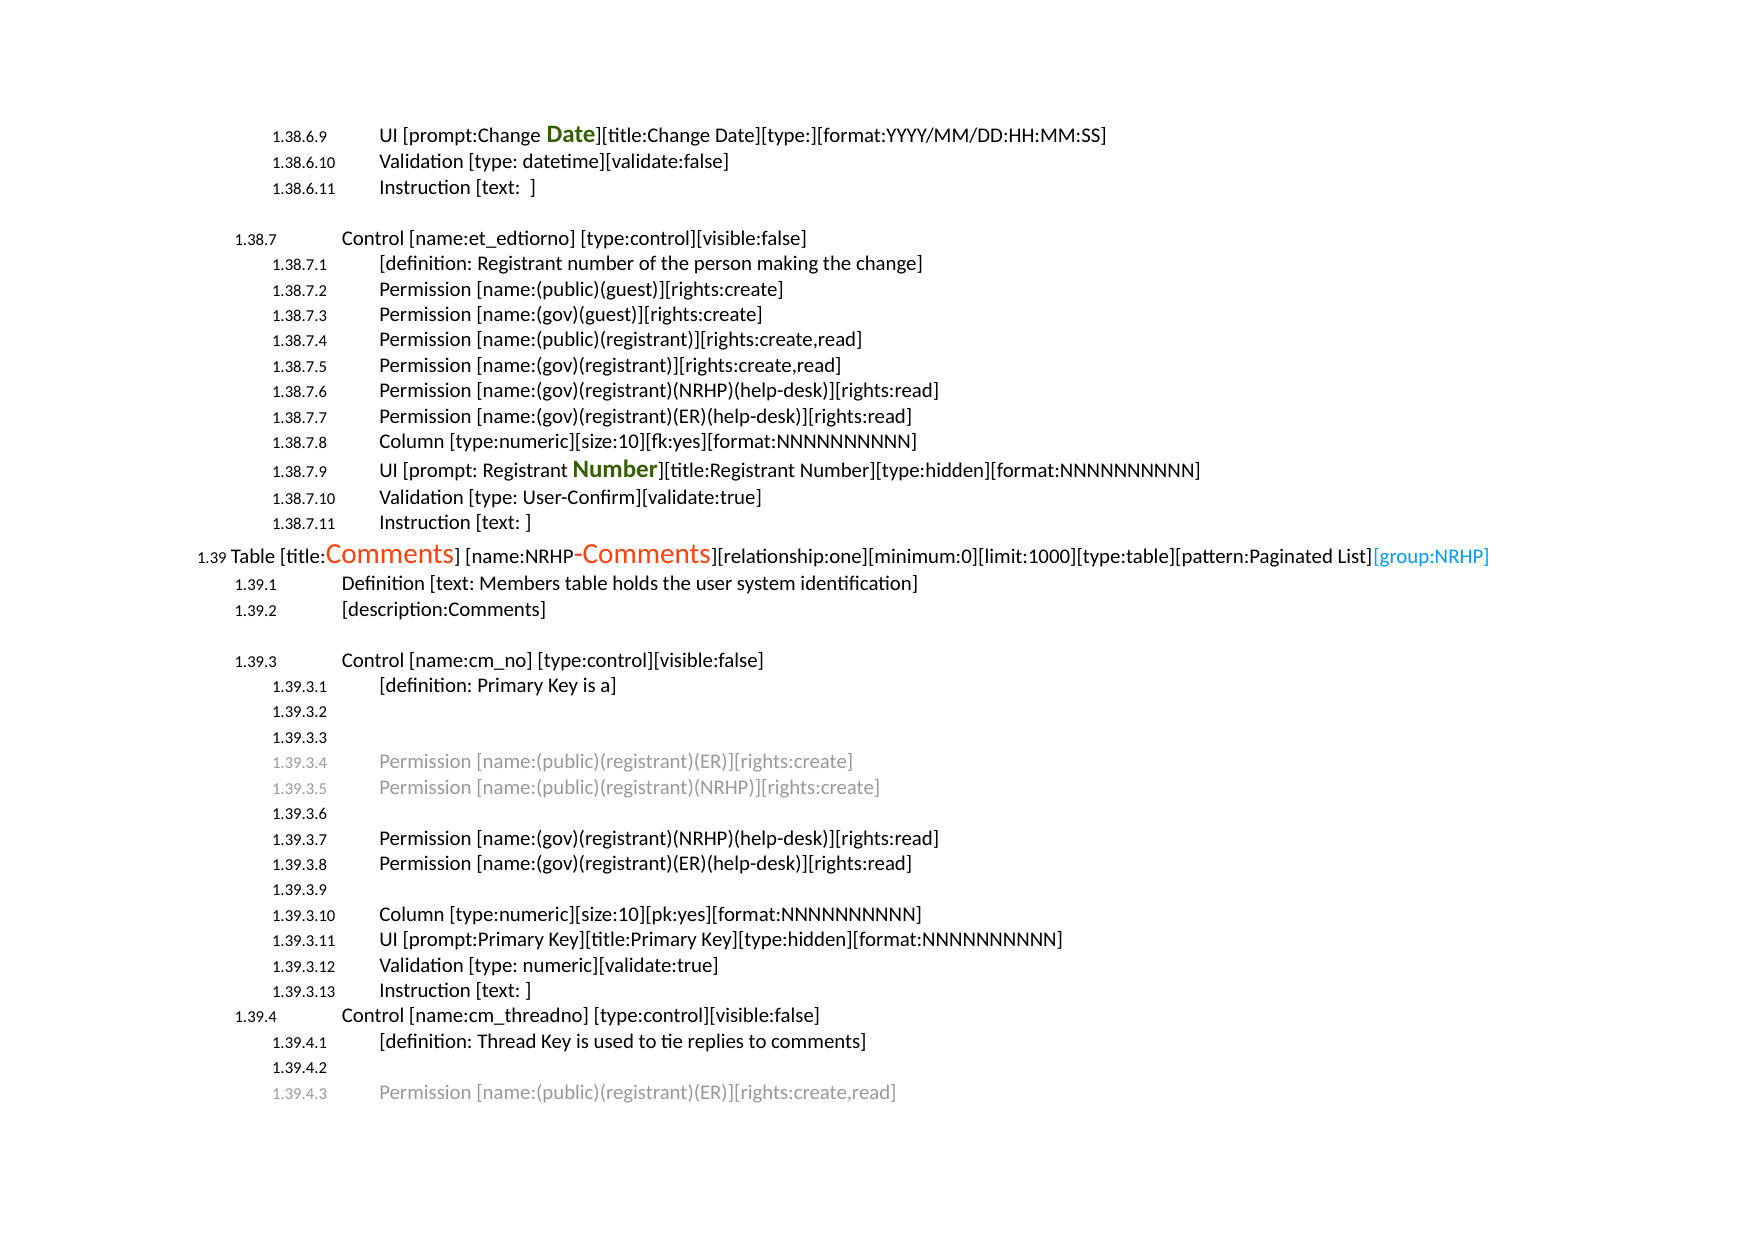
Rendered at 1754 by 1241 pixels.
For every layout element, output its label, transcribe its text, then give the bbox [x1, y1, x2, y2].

list UI [prompt:Change Date][title:Change Date][type:][format:YYYY/MM/DD:HH:MM:SS] [268, 118, 1636, 149]
list UI [prompt: Registrant Number][title:Registrant Number][type:hidden][format:NNNNNNNNNN] [268, 454, 1636, 484]
list Permission [name:(gov)(guest)][rights:create] [268, 301, 1636, 327]
list Validation [type: numeric][validate:true] [268, 952, 1636, 977]
list Permission [name:(gov)(registrant)(NRHP)(help-desk)][rights:read] [268, 377, 1636, 403]
list Permission [name:(public)(guest)][rights:create] [268, 276, 1636, 301]
list Permission [name:(public)(registrant)(ER)][rights:create,read] [268, 1079, 1636, 1104]
list Control [name:cm_no] [type:control][visible:false] [231, 647, 1636, 672]
list Column [type:numeric][size:10][fk:yes][format:NNNNNNNNNN] [268, 428, 1636, 454]
list Permission [name:(public)(registrant)][rights:create,read] [268, 327, 1636, 352]
list UI [prompt:Primary Key][title:Primary Key][type:hidden][format:NNNNNNNNNN] [268, 926, 1636, 952]
list Permission [name:(gov)(registrant)(ER)(help-desk)][rights:read] [268, 403, 1636, 428]
list [definition: Registrant number of the person making the change] [268, 250, 1636, 276]
list Permission [name:(gov)(registrant)(NRHP)(help-desk)][rights:read] [268, 825, 1636, 850]
list Instruction [text: ] [268, 509, 1636, 535]
list Validation [type: User-Confirm][validate:true] [268, 484, 1636, 509]
list Permission [name:(gov)(registrant)(ER)(help-desk)][rights:read] [268, 850, 1636, 876]
list Table [title:Comments] [name:NRHP-Comments][relationship:one][minimum:0][limit:1000][type:table][pattern:Paginated List][group:NRHP] [193, 535, 1636, 571]
list [definition: Primary Key is a] [268, 672, 1636, 698]
list [description:Comments] [231, 596, 1636, 621]
list Definition [text: Members table holds the user system identification] [231, 571, 1636, 596]
list [definition: Thread Key is used to tie replies to comments] [268, 1028, 1636, 1053]
list Permission [name:(gov)(registrant)][rights:create,read] [268, 352, 1636, 377]
list Permission [name:(public)(registrant)(ER)][rights:create] [268, 748, 1636, 774]
list Permission [name:(public)(registrant)(NRHP)][rights:create] [268, 774, 1636, 799]
list Validation [type: datetime][validate:false] [268, 149, 1636, 174]
list Instruction [text: ] [268, 977, 1636, 1003]
list Control [name:cm_threadno] [type:control][visible:false] [231, 1003, 1636, 1028]
list Column [type:numeric][size:10][pk:yes][format:NNNNNNNNNN] [268, 901, 1636, 926]
list Control [name:et_edtiorno] [type:control][visible:false] [231, 225, 1636, 250]
list Instruction [text: ] [268, 174, 1636, 199]
